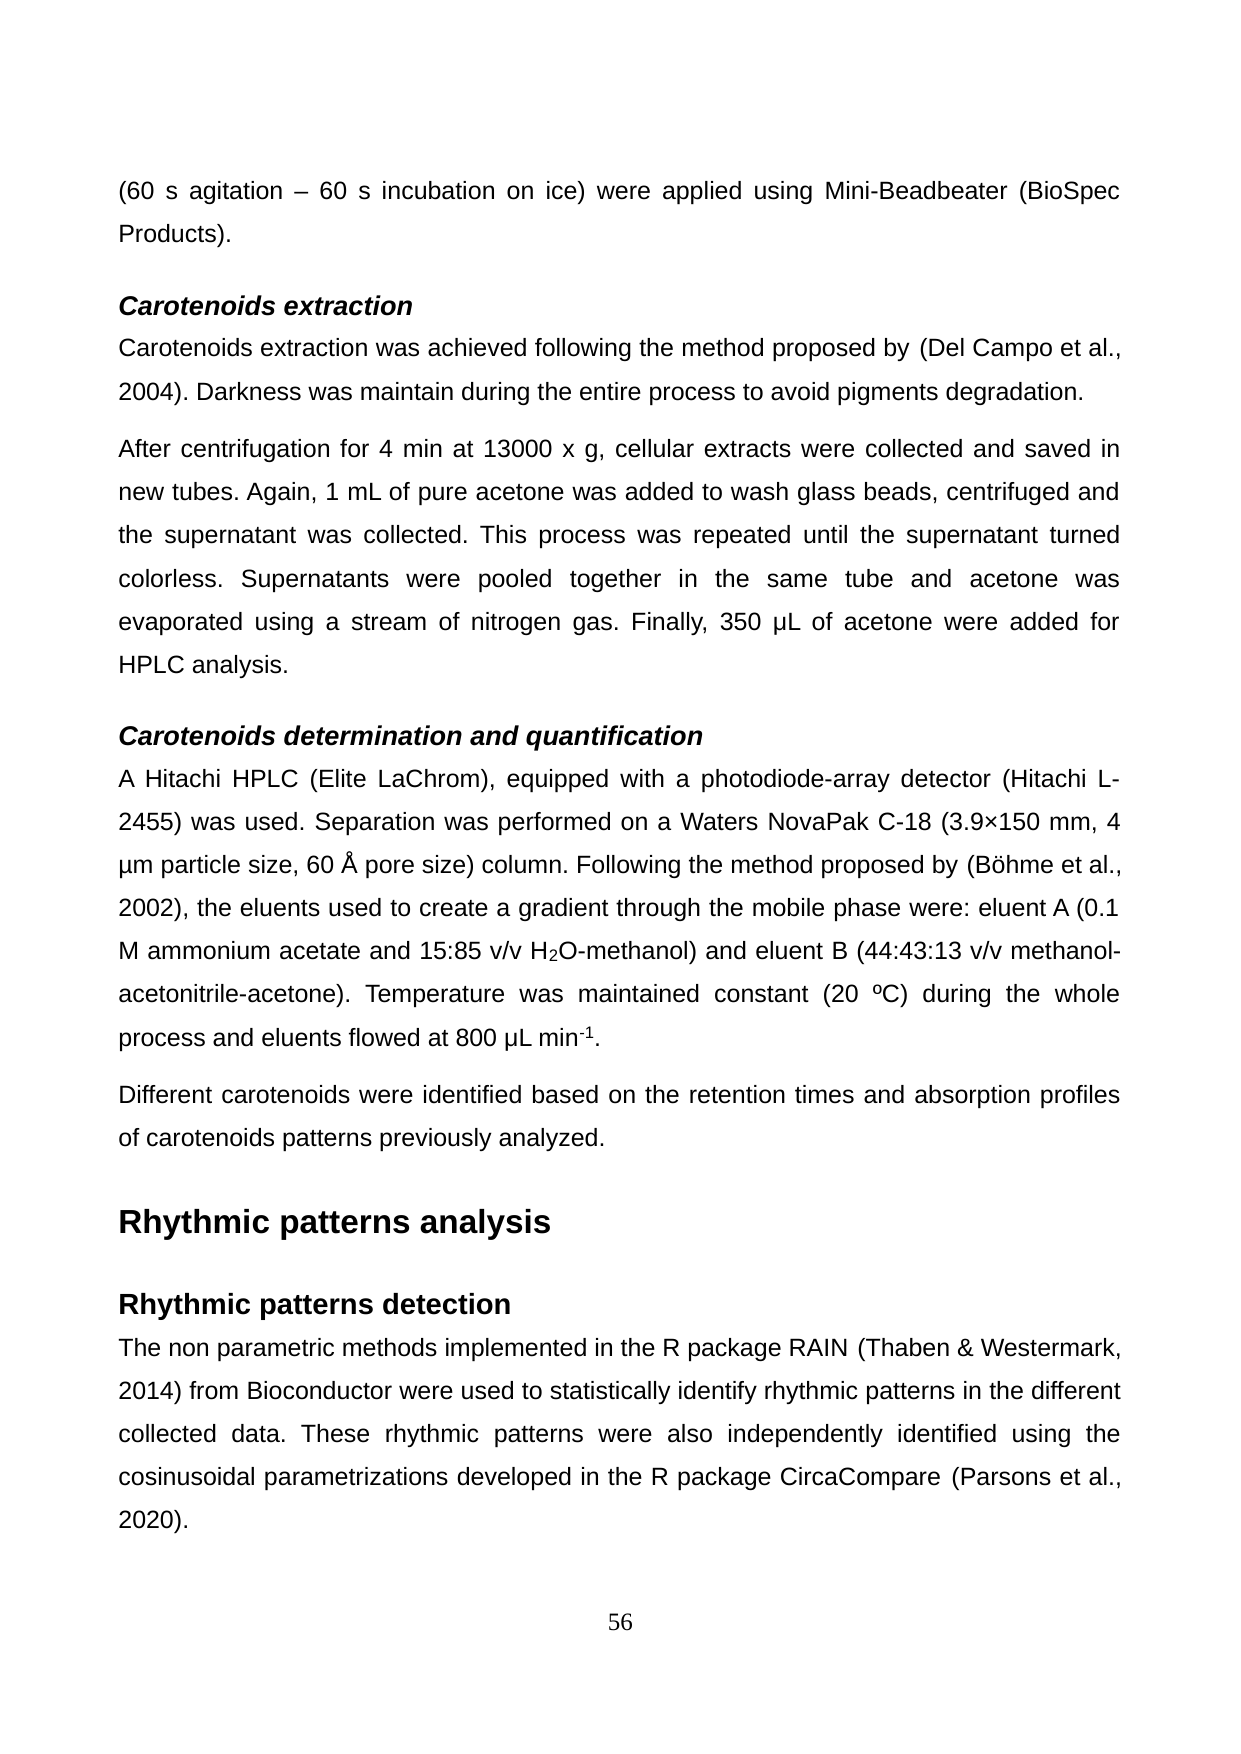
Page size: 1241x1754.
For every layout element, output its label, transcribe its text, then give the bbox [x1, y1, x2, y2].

text Different carotenoids were identified based on the retention times and absorption profiles of carotenoids patterns previously analyzed. [118, 1080, 1122, 1152]
text The non parametric methods implemented in the R package RAIN (Thaben & Westermark, 2014)⁠ from Bioconductor were used to statistically identify rhythmic patterns in the different collected data. These rhythmic patterns were also independently identified using the cosinusoidal parametrizations developed in the R package CircaCompare (Parsons et al., 2020)⁠. [118, 1333, 1122, 1534]
subtitle Carotenoids extraction [118, 290, 1122, 321]
text After centrifugation for 4 min at 13000 x g, cellular extracts were collected and saved in new tubes. Again, 1 mL of pure acetone was added to wash glass beads, centrifuged and the supernatant was collected. This process was repeated until the supernatant turned colorless. Supernatants were pooled together in the same tube and acetone was evaporated using a stream of nitrogen gas. Finally, 350 μL of acetone were added for HPLC analysis. [118, 434, 1122, 679]
text Carotenoids extraction was achieved following the method proposed by (Del Campo et al., 2004)⁠. Darkness was maintain during the entire process to avoid pigments degradation. [118, 333, 1122, 405]
text (60 s agitation – 60 s incubation on ice) were applied using Mini-Beadbeater (BioSpec Products). [118, 176, 1122, 248]
text A Hitachi HPLC (Elite LaChrom), equipped with a photodiode-array detector (Hitachi L-2455) was used. Separation was performed on a Waters NovaPak C-18 (3.9×150 mm, 4 µm particle size, 60 Å pore size) column. Following the method proposed by (Böhme et al., 2002)⁠, the eluents used to create a gradient through the mobile phase were: eluent A (0.1 M ammonium acetate and 15:85 v/v H2O-methanol) and eluent B (44:43:13 v/v methanol-acetonitrile-acetone). Temperature was maintained constant (20 ºC) during the whole process and eluents flowed at 800 μL min-1. [118, 764, 1122, 1051]
subtitle Rhythmic patterns analysis [118, 1202, 1122, 1240]
subtitle Carotenoids determination and quantification [118, 720, 1122, 751]
subtitle Rhythmic patterns detection [118, 1287, 1122, 1320]
